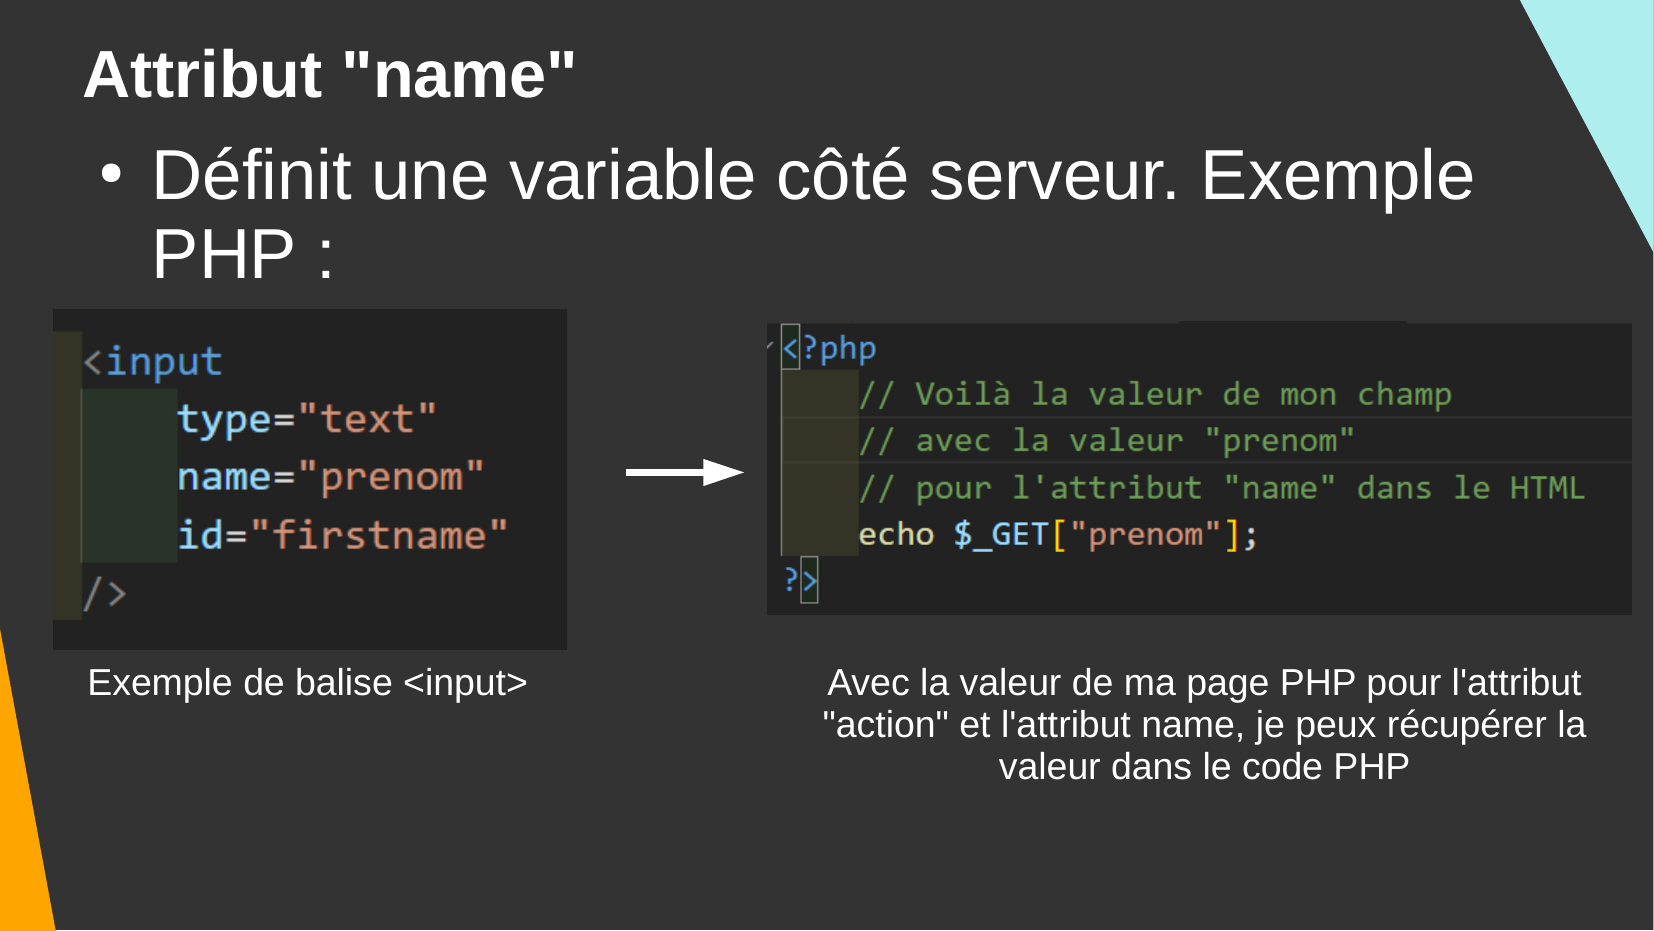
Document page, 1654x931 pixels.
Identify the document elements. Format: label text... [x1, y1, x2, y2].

text_box [0, 628, 56, 931]
title Exemple de balise <input> [59, 661, 567, 709]
text_box [1519, 0, 1654, 254]
title Attribut "name" [82, 37, 1571, 114]
picture [767, 321, 1632, 615]
picture [53, 309, 567, 650]
title Avec la valeur de ma page PHP pour l'attribut "action" et l'attribut name, je peux récupérer la valeur dans le code PHP [791, 661, 1619, 804]
list Définit une variable côté serveur. Exemple PHP : [80, 135, 1605, 308]
